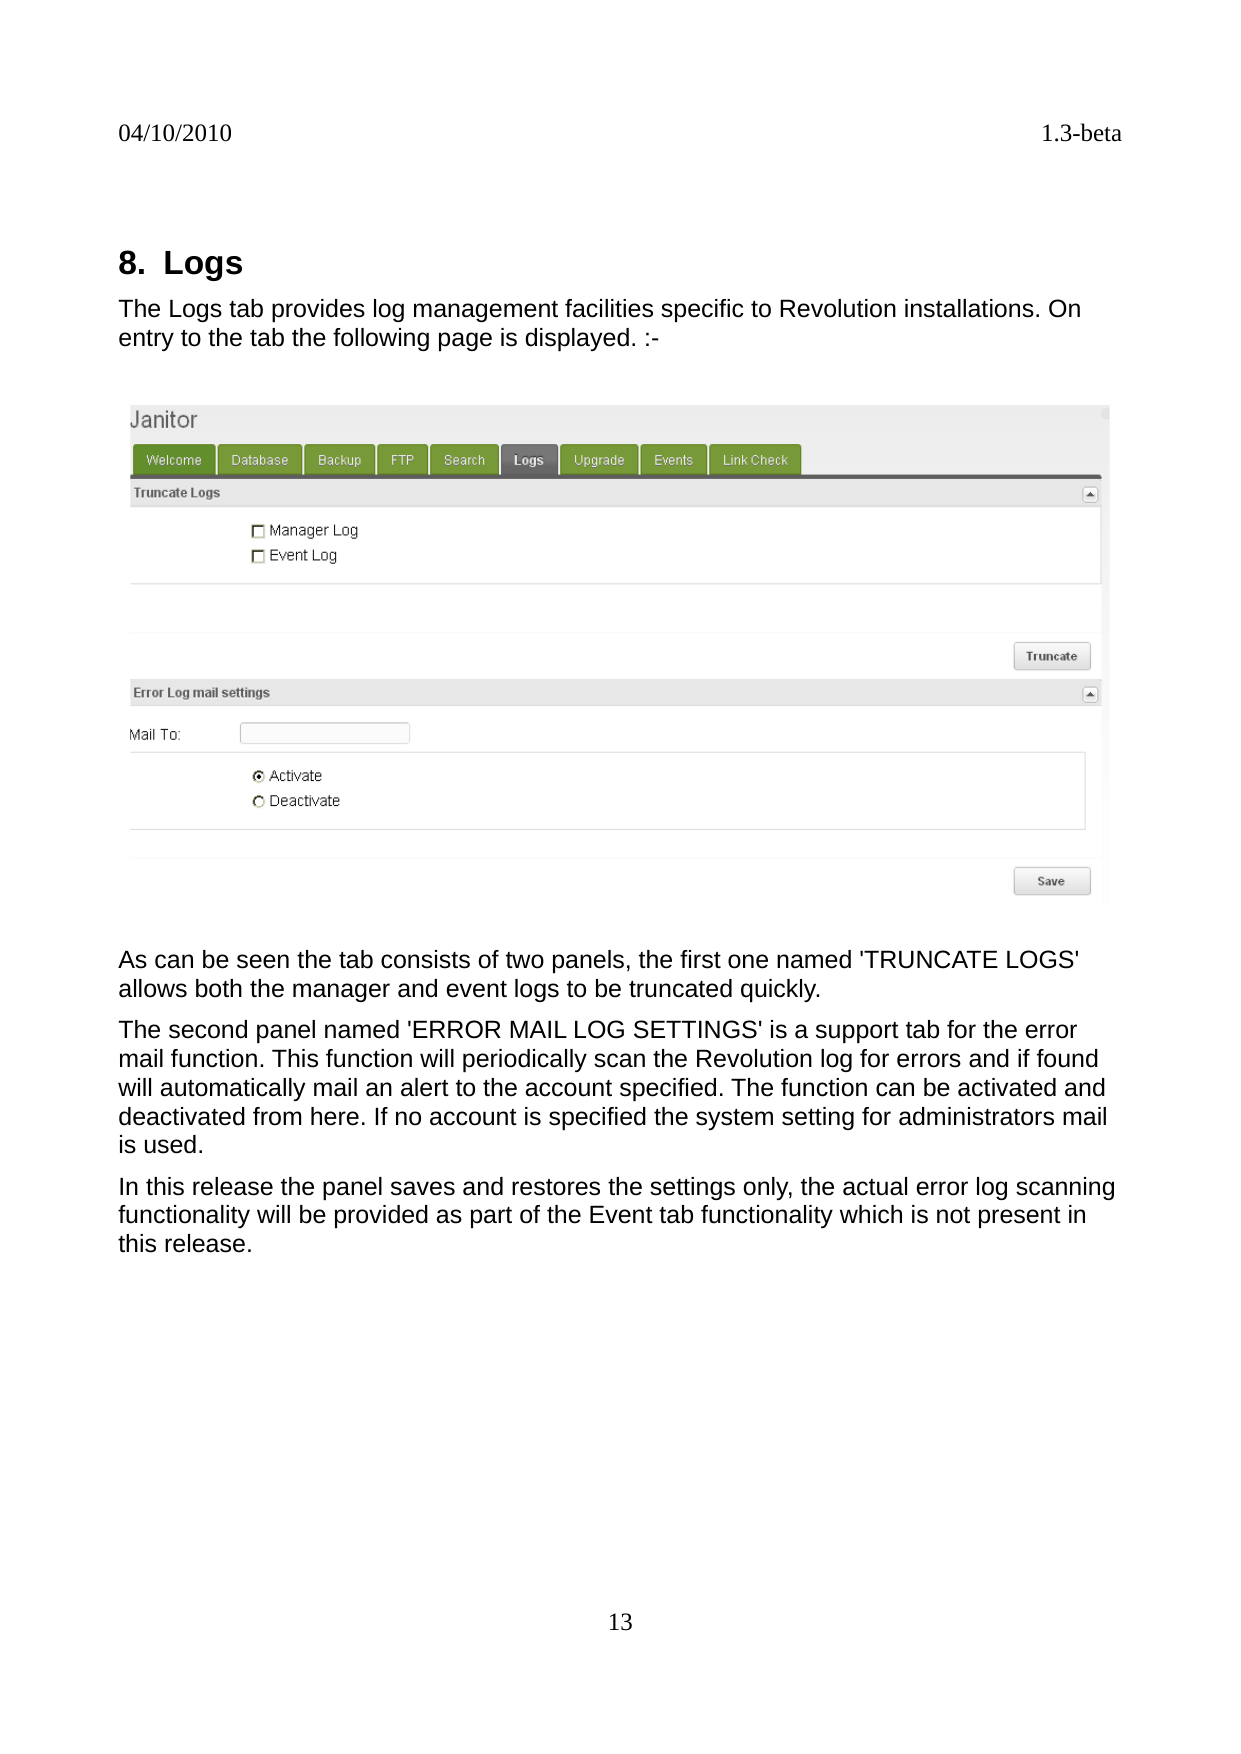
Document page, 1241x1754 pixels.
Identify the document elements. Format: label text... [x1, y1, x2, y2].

text The Logs tab provides log management facilities specific to Revolution installations. On entry to the tab the following page is displayed. :- [118, 294, 1122, 351]
text As can be seen the tab consists of two panels, the first one named 'TRUNCATE LOGS' allows both the manager and event logs to be truncated quickly. [118, 945, 1122, 1003]
subtitle Logs [118, 243, 1122, 281]
text The second panel named 'ERROR MAIL LOG SETTINGS' is a support tab for the error mail function. This function will periodically scan the Revolution log for errors and if found will automatically mail an alert to the account specified. The function can be activated and deactivated from here. If no account is specified the system setting for administrators mail is used. [118, 1015, 1122, 1159]
text In this release the panel saves and restores the settings only, the actual error log scanning functionality will be provided as part of the Event tab functionality which is not present in this release. [118, 1172, 1122, 1258]
picture [130, 405, 1110, 905]
